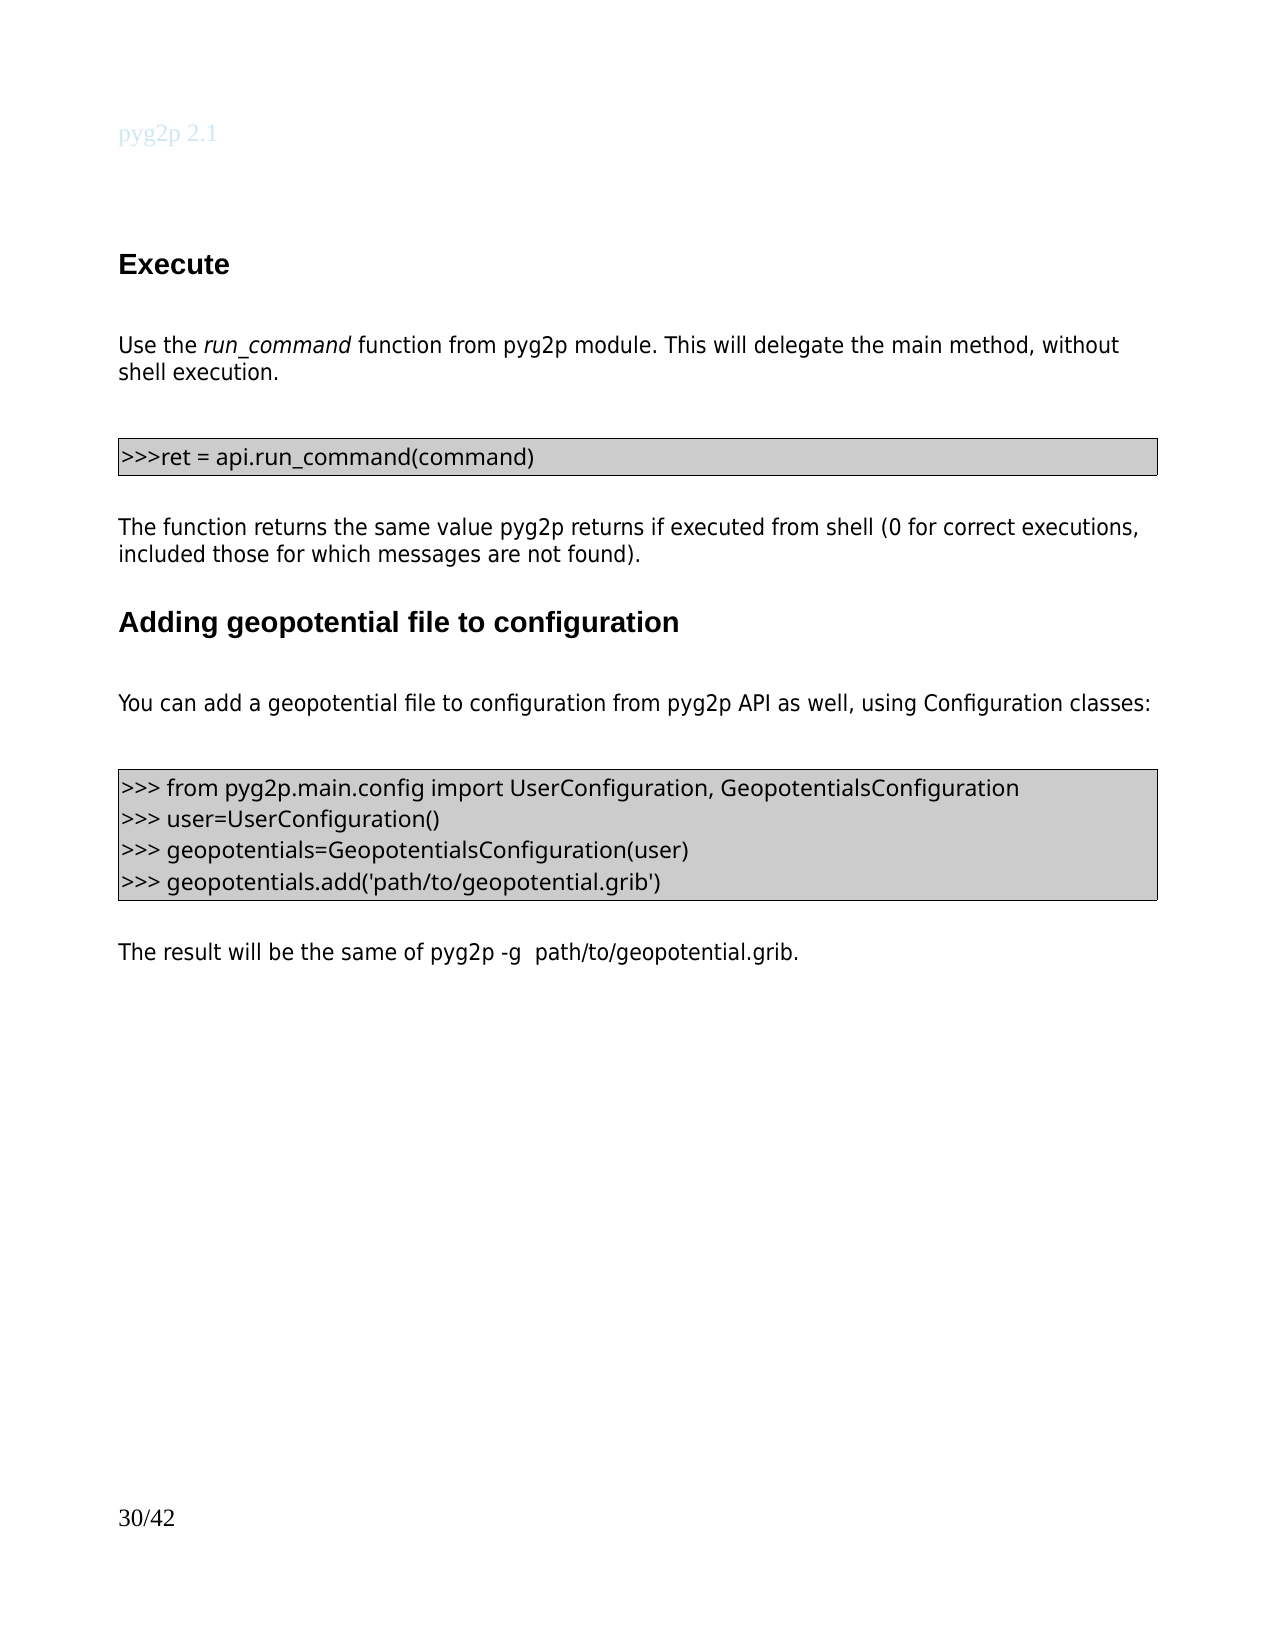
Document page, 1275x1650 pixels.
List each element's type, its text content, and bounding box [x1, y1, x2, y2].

subtitle Adding geopotential file to configuration [118, 605, 1157, 639]
text The function returns the same value pyg2p returns if executed from shell (0 for correct executions, included those for which messages are not found). [118, 514, 1157, 568]
text >>> user=UserConfiguration() [119, 800, 1157, 831]
text >>> geopotentials=GeopotentialsConfiguration(user) >>> geopotentials.add('path/to/geopotential.grib') [119, 831, 1157, 900]
text >>> from pyg2p.main.config import UserConfiguration, GeopotentialsConfiguration [119, 770, 1157, 800]
text >>>ret = api.run_command(command) [119, 439, 1157, 475]
text Use the run_command function from pyg2p module. This will delegate the main method, without shell execution. [118, 333, 1157, 386]
text The result will be the same of pyg2p -g path/to/geopotential.grib. [118, 939, 1157, 966]
subtitle Execute [118, 247, 1157, 281]
text You can add a geopotential file to configuration from pyg2p API as well, using Configuration classes: [118, 690, 1157, 717]
